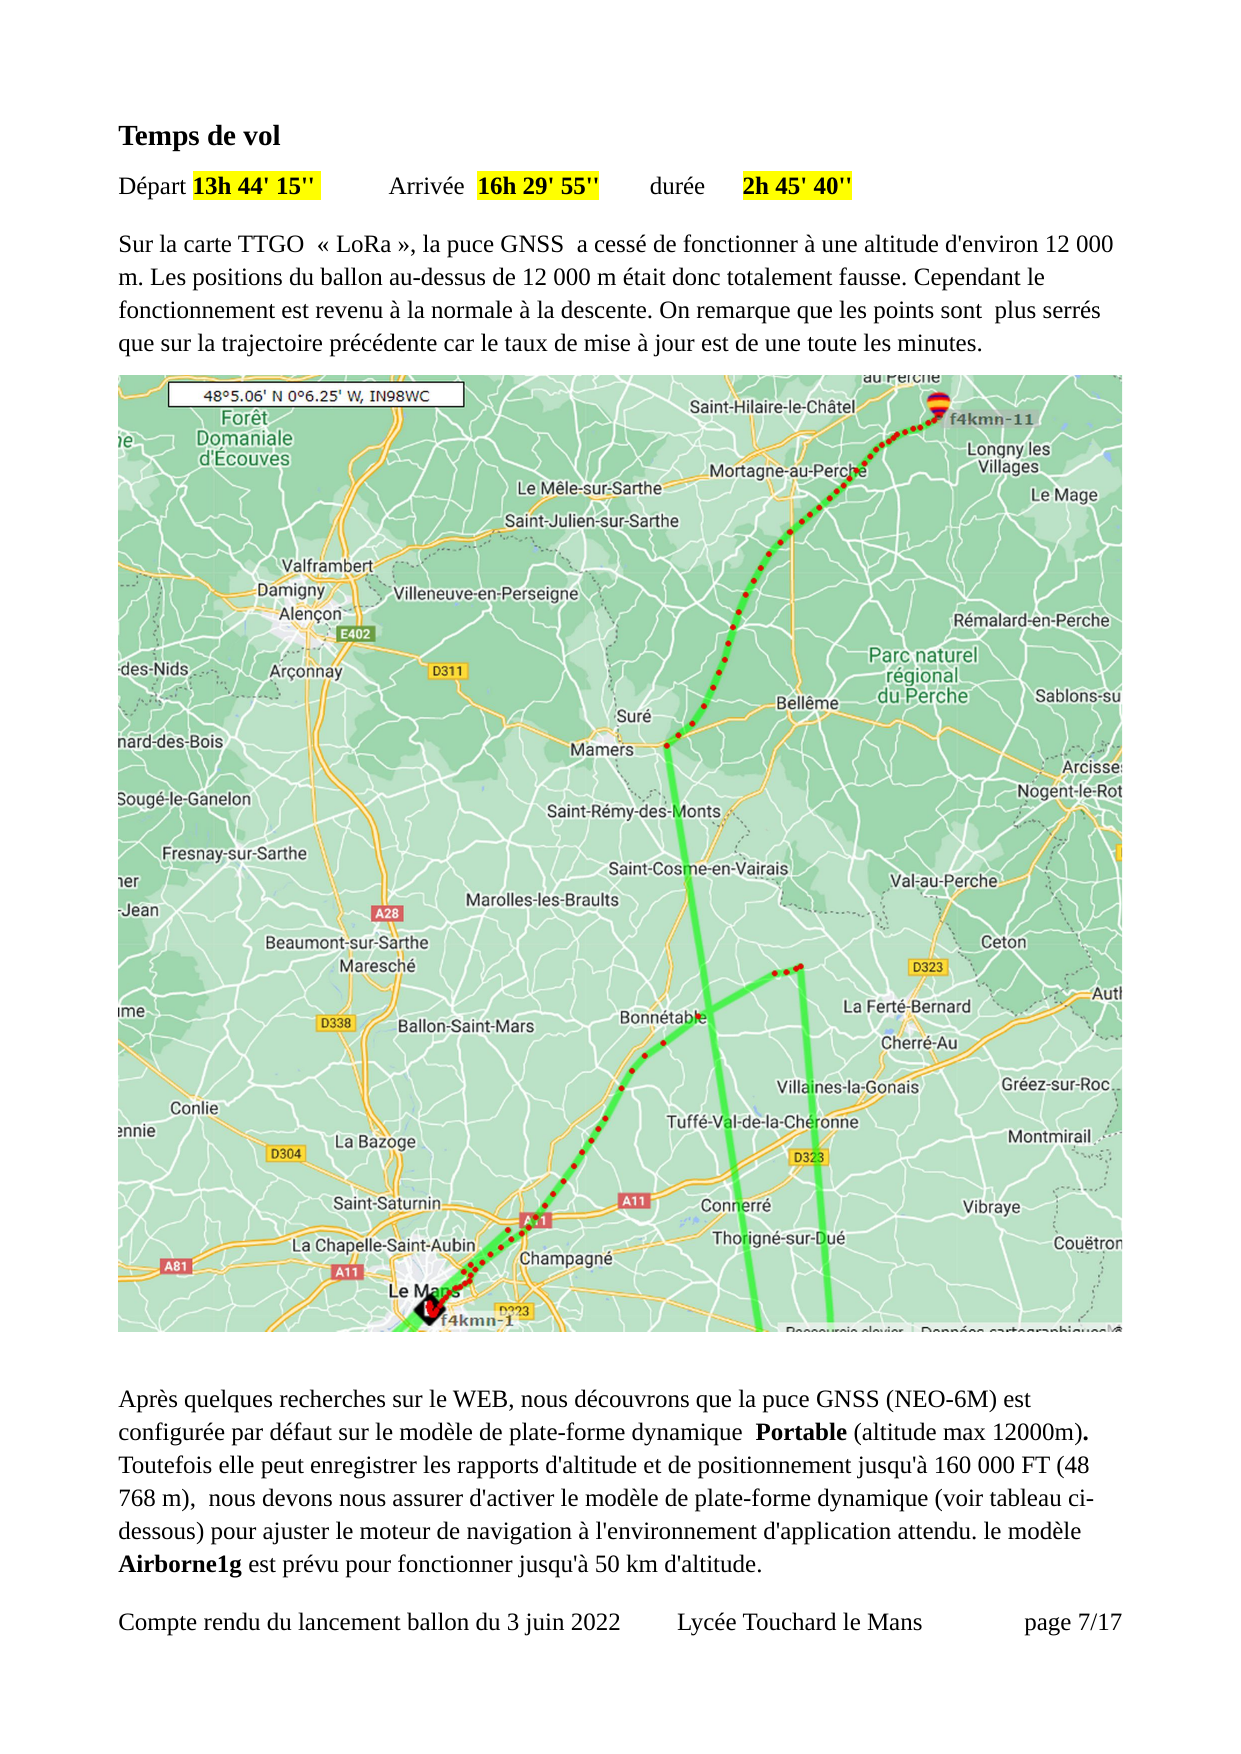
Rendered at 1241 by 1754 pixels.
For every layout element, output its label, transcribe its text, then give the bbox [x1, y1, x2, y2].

text Temps de vol [118, 118, 1122, 152]
text Sur la carte TTGO « LoRa », la puce GNSS a cessé de fonctionner à une altitude d'environ 12 000 m. Les positions du ballon au-dessus de 12 000 m était donc totalement fausse. Cependant le fonctionnement est revenu à la normale à la descente. On remarque que les points sont plus serrés que sur la trajectoire précédente car le taux de mise à jour est de une toute les minutes. [118, 229, 1122, 357]
text Départ 13h 44' 15'' Arrivée 16h 29' 55'' durée 2h 45' 40'' [118, 171, 1122, 200]
picture [118, 375, 1123, 1332]
text Après quelques recherches sur le WEB, nous découvrons que la puce GNSS (NEO-6M) est configurée par défaut sur le modèle de plate-forme dynamique Portable (altitude max 12000m). Toutefois elle peut enregistrer les rapports d'altitude et de positionnement jusqu'à 160 000 FT (48 768 m), nous devons nous assurer d'activer le modèle de plate-forme dynamique (voir tableau ci-dessous) pour ajuster le moteur de navigation à l'environnement d'application attendu. le modèle Airborne1g est prévu pour fonctionner jusqu'à 50 km d'altitude. [118, 1384, 1122, 1577]
